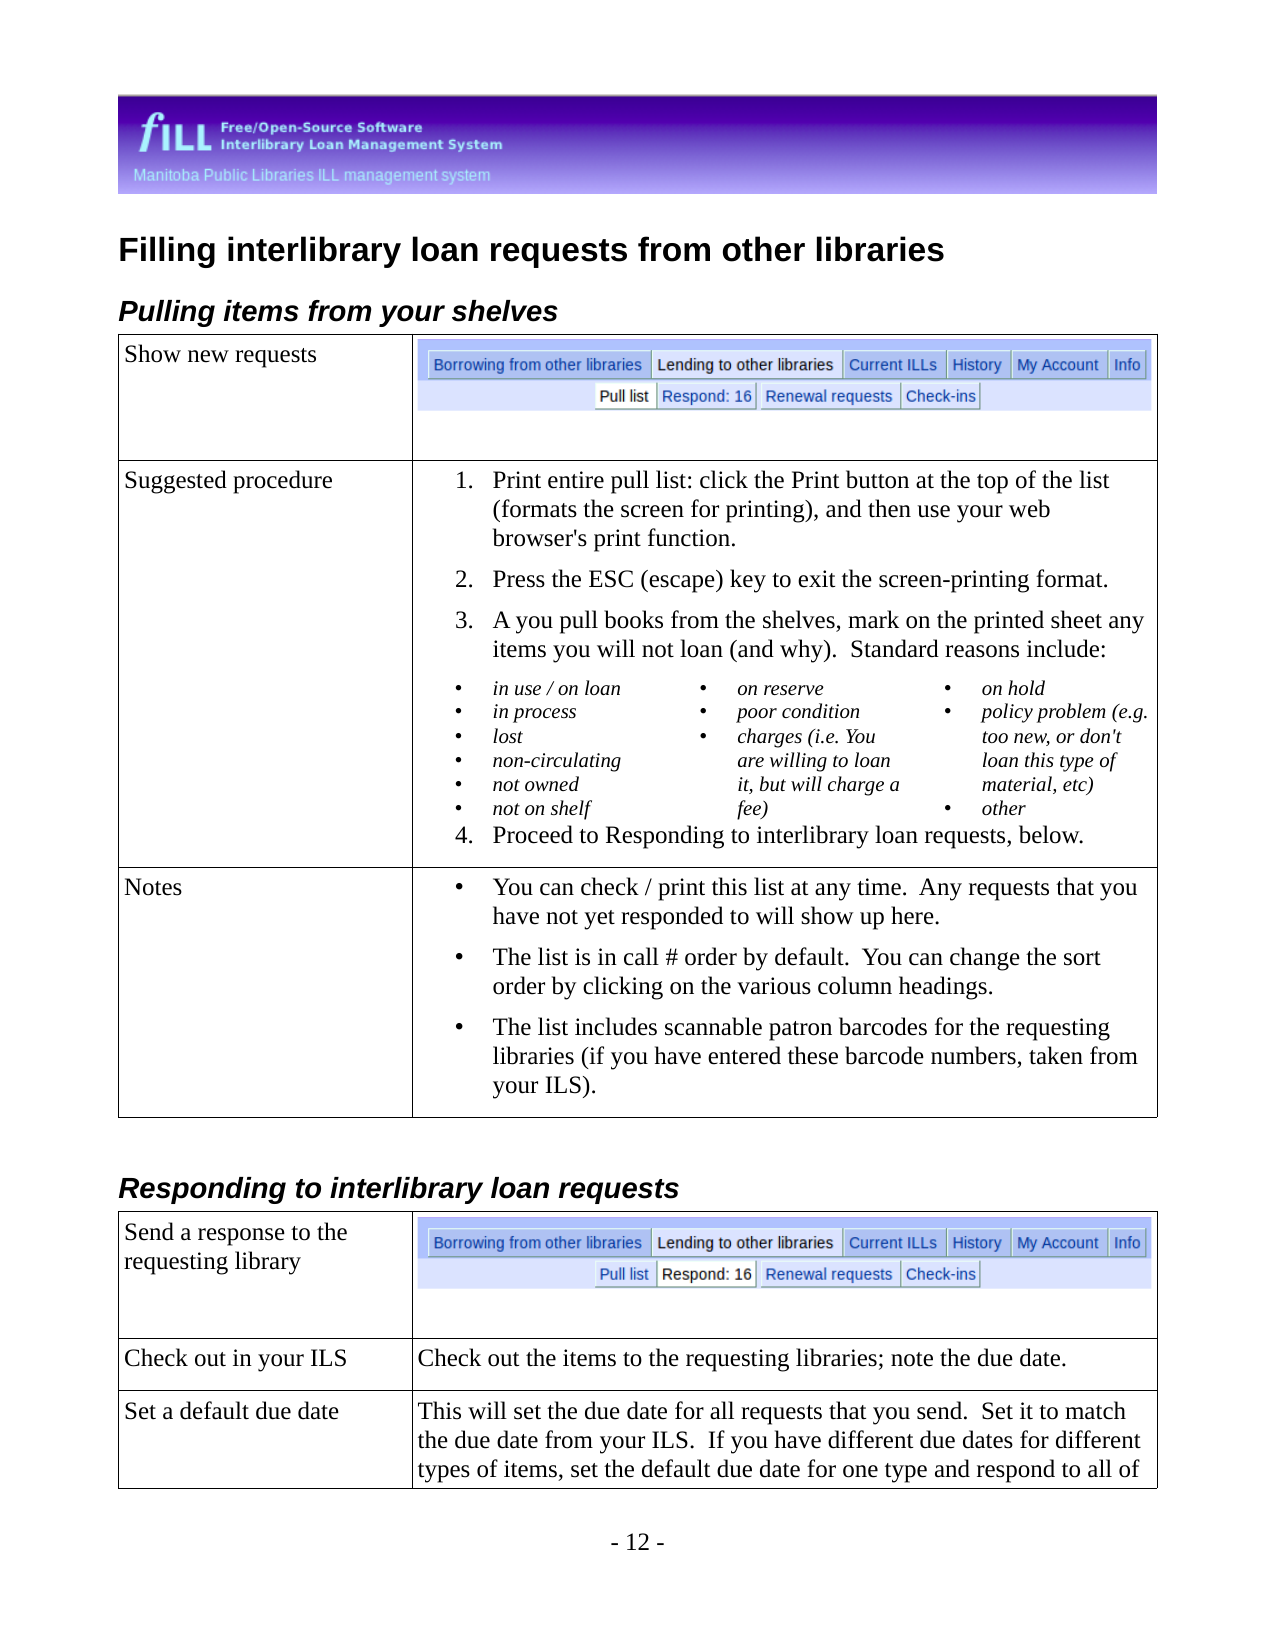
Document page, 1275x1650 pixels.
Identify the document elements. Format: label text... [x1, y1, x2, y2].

subtitle Pulling items from your shelves [118, 293, 1157, 327]
table_cell Set a default due date [119, 1391, 412, 1488]
table_cell Suggested procedure [119, 461, 412, 867]
picture [417, 339, 1152, 413]
table_header Show new requests [119, 335, 412, 460]
table_cell Print entire pull list: click the Print button at the top of the list (formats the screen for printing), and then use your web browser's print function. Press the ESC (escape) key to exit the screen-printing format. A you pull books from the shelves, mark on the printed sheet any items you will not loan (and why). Standard reasons include: in use / on loan in process lost non-circulating not owned not on shelf on reserve poor condition charges (i.e. You are willing to loan it, but will charge a fee) on hold policy problem (e.g. too new, or don't loan this type of material, etc) other Proceed to Responding to interlibrary loan requests, below. [413, 461, 1157, 867]
table_cell Check out the items to the requesting libraries; note the due date. [413, 1339, 1157, 1390]
picture [417, 1217, 1152, 1291]
table_cell This will set the due date for all requests that you send. Set it to match the due date from your ILS. If you have different due dates for different types of items, set the default due date for one type and respond to all of [413, 1391, 1157, 1488]
table_cell You can check / print this list at any time. Any requests that you have not yet responded to will show up here. The list is in call # order by default. You can change the sort order by clicking on the various column headings. The list includes scannable patron barcodes for the requesting libraries (if you have entered these barcode numbers, taken from your ILS). [413, 868, 1157, 1117]
table_header Send a response to the requesting library [119, 1212, 412, 1337]
subtitle Filling interlibrary loan requests from other libraries [118, 229, 1157, 268]
table_header [413, 335, 1157, 460]
table_header [413, 1212, 1157, 1337]
table_cell Check out in your ILS [119, 1339, 412, 1390]
table_cell Notes [119, 868, 412, 1117]
subtitle Responding to interlibrary loan requests [118, 1171, 1157, 1205]
picture [118, 94, 1157, 194]
